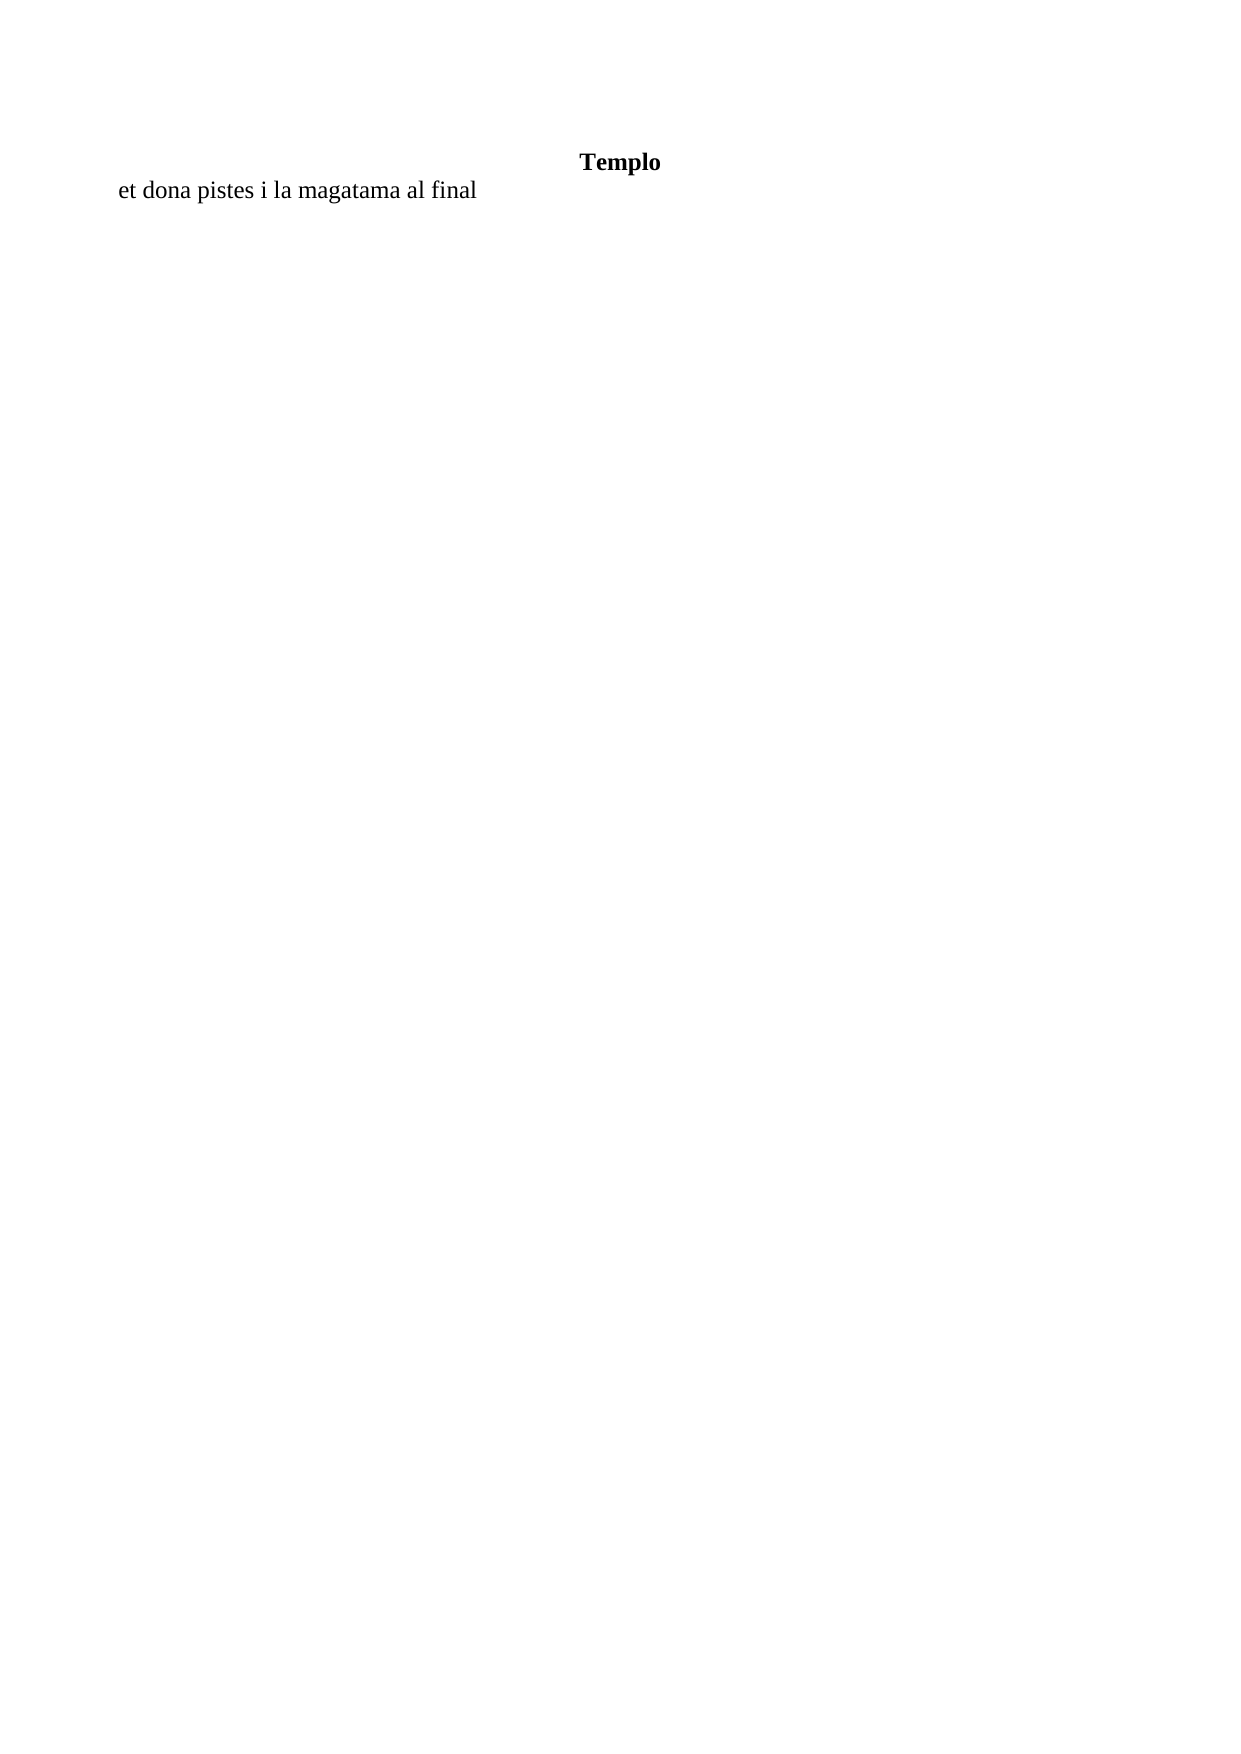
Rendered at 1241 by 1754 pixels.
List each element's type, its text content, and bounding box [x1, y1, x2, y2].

text Templo [118, 147, 1122, 176]
text et dona pistes i la magatama al final [118, 176, 1122, 204]
